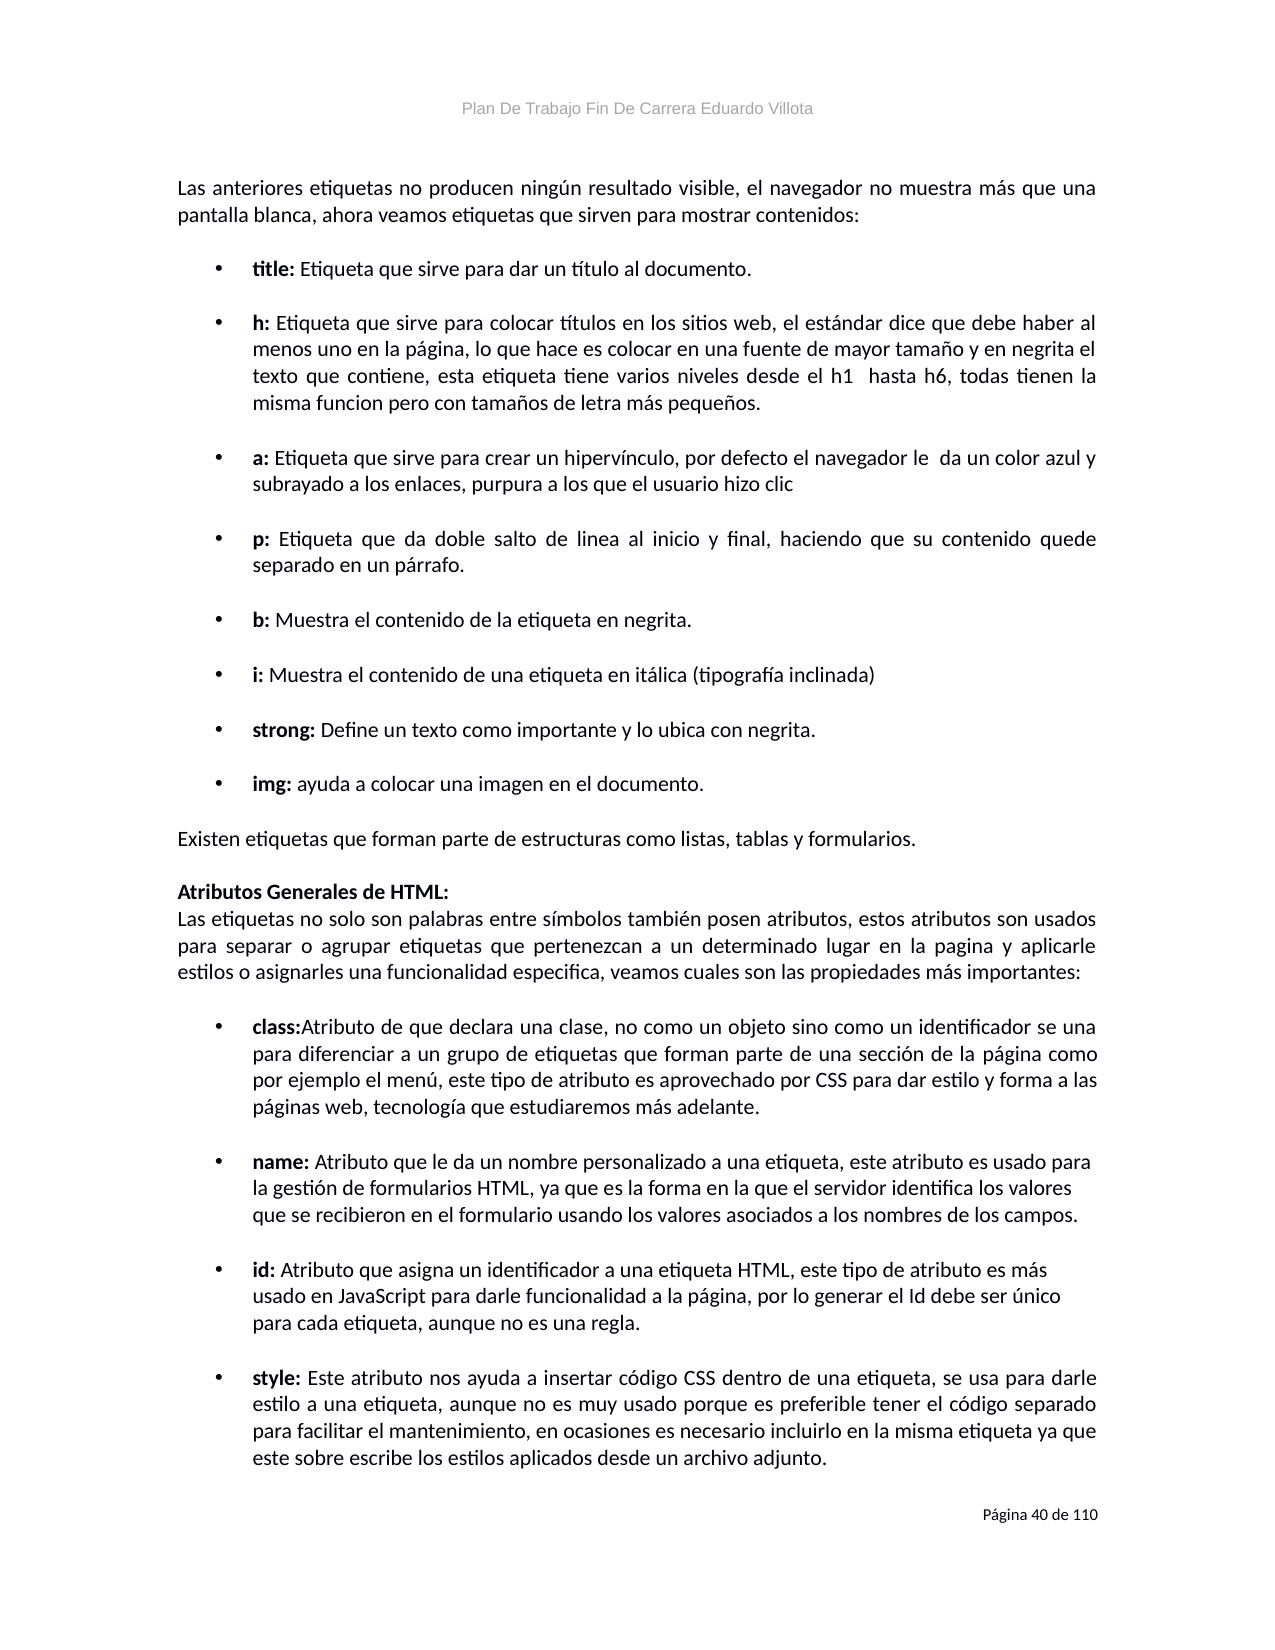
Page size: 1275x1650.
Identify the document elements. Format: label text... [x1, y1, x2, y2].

list h: Etiqueta que sirve para colocar títulos en los sitios web, el estándar dice que debe haber al menos uno en la página, lo que hace es colocar en una fuente de mayor tamaño y en negrita el texto que contiene, esta etiqueta tiene varios niveles desde el h1 hasta h6, todas tienen la misma funcion pero con tamaños de letra más pequeños. [215, 309, 1098, 416]
text Atributos Generales de HTML: [177, 878, 1098, 905]
list style: Este atributo nos ayuda a insertar código CSS dentro de una etiqueta, se usa para darle estilo a una etiqueta, aunque no es muy usado porque es preferible tener el código separado para facilitar el mantenimiento, en ocasiones es necesario incluirlo en la misma etiqueta ya que este sobre escribe los estilos aplicados desde un archivo adjunto. [215, 1364, 1098, 1471]
list img: ayuda a colocar una imagen en el documento. [215, 770, 1098, 797]
list p: Etiqueta que da doble salto de linea al inicio y final, haciendo que su contenido quede separado en un párrafo. [215, 525, 1098, 578]
list b: Muestra el contenido de la etiqueta en negrita. [215, 606, 1098, 633]
list class:Atributo de que declara una clase, no como un objeto sino como un identificador se una para diferenciar a un grupo de etiquetas que forman parte de una sección de la página como por ejemplo el menú, este tipo de atributo es aprovechado por CSS para dar estilo y forma a las páginas web, tecnología que estudiaremos más adelante. [215, 1013, 1098, 1120]
text Existen etiquetas que forman parte de estructuras como listas, tablas y formularios. [177, 825, 1098, 852]
list i: Muestra el contenido de una etiqueta en itálica (tipografía inclinada) [215, 661, 1098, 688]
text Las etiquetas no solo son palabras entre símbolos también posen atributos, estos atributos son usados para separar o agrupar etiquetas que pertenezcan a un determinado lugar en la pagina y aplicarle estilos o asignarles una funcionalidad especifica, veamos cuales son las propiedades más importantes: [177, 905, 1098, 985]
list title: Etiqueta que sirve para dar un título al documento. [215, 256, 1098, 282]
list name: Atributo que le da un nombre personalizado a una etiqueta, este atributo es usado para la gestión de formularios HTML, ya que es la forma en la que el servidor identifica los valores que se recibieron en el formulario usando los valores asociados a los nombres de los campos. [215, 1148, 1098, 1228]
list a: Etiqueta que sirve para crear un hipervínculo, por defecto el navegador le da un color azul y subrayado a los enlaces, purpura a los que el usuario hizo clic [215, 444, 1098, 497]
text Las anteriores etiquetas no producen ningún resultado visible, el navegador no muestra más que una pantalla blanca, ahora veamos etiquetas que sirven para mostrar contenidos: [177, 174, 1098, 228]
list id: Atributo que asigna un identificador a una etiqueta HTML, este tipo de atributo es más usado en JavaScript para darle funcionalidad a la página, por lo generar el Id debe ser único para cada etiqueta, aunque no es una regla. [215, 1256, 1098, 1336]
list strong: Define un texto como importante y lo ubica con negrita. [215, 716, 1098, 742]
